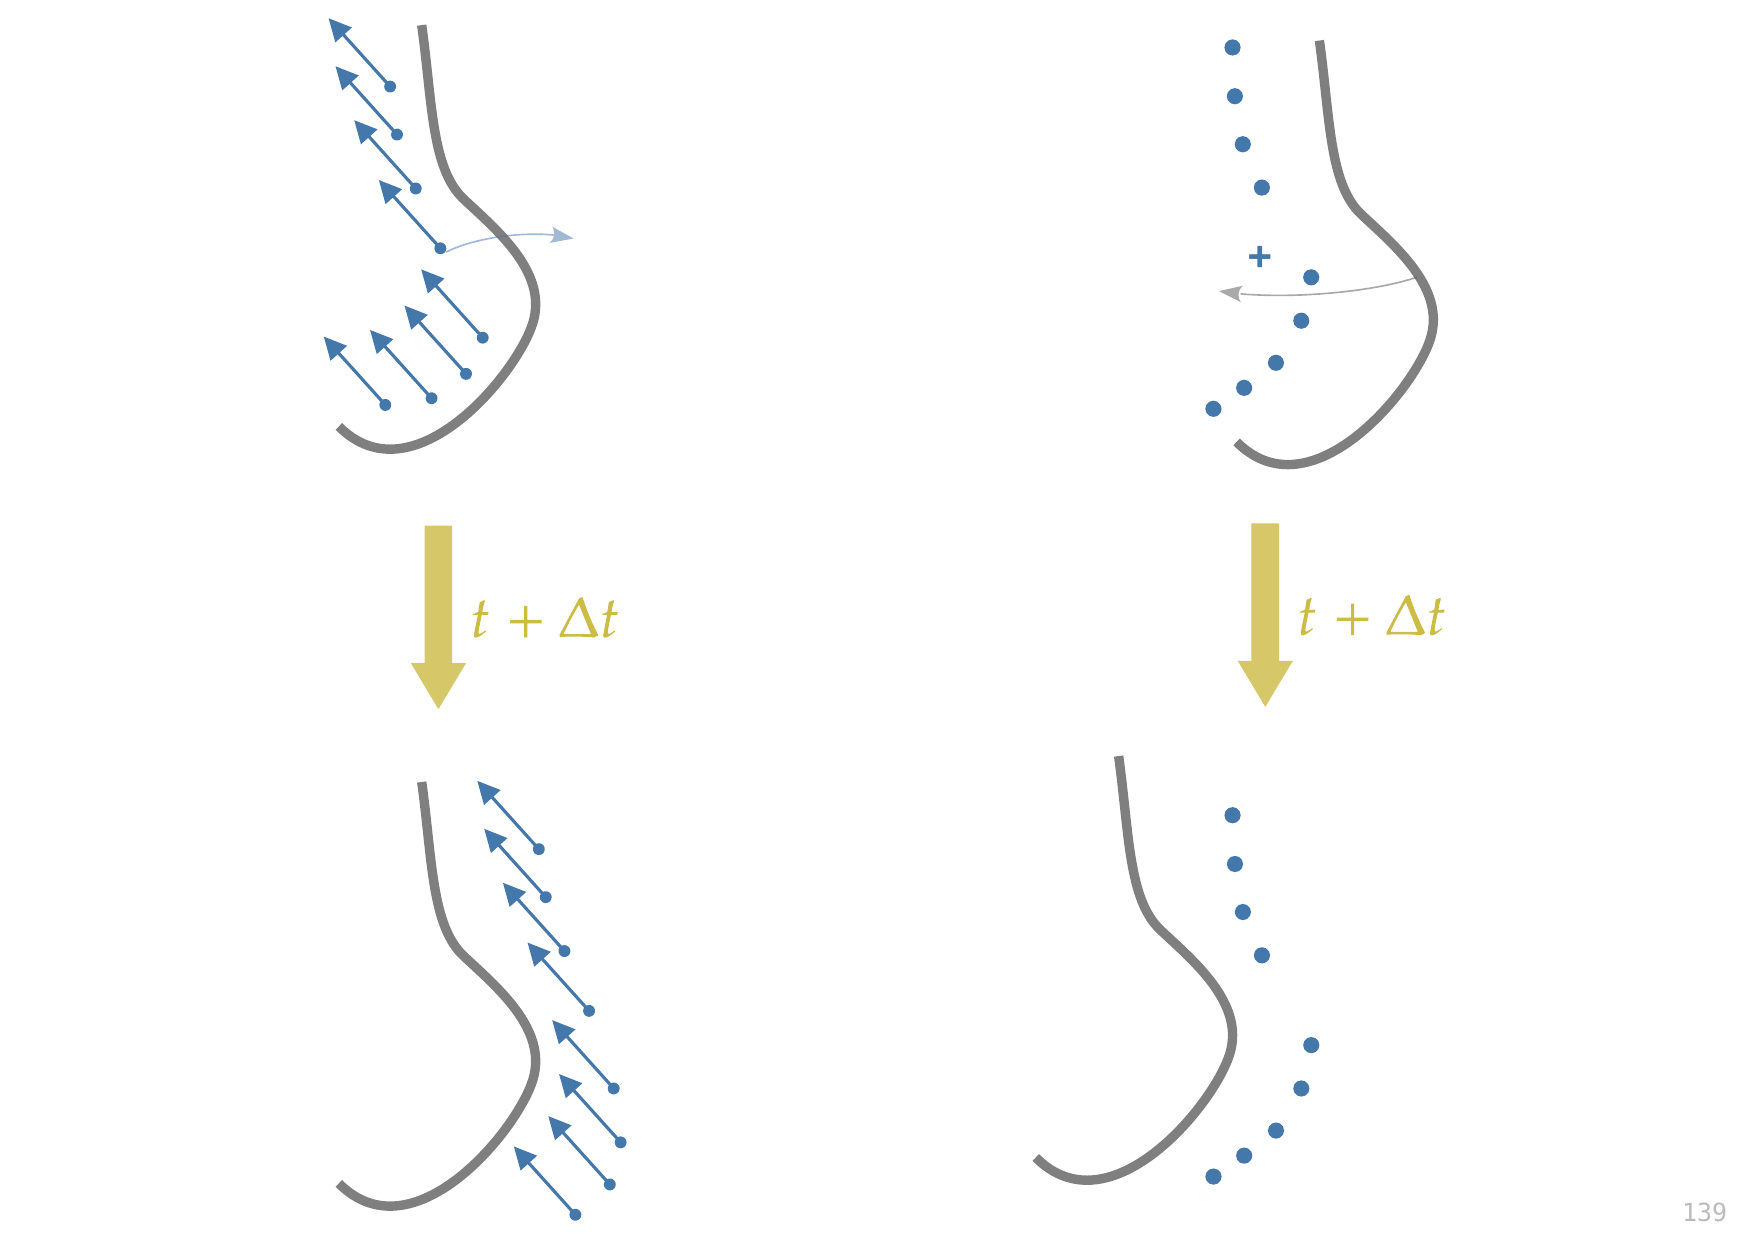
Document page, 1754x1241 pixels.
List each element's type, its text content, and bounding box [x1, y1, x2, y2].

text_box [1236, 379, 1253, 396]
text_box [472, 600, 489, 638]
text_box [510, 605, 542, 638]
text_box [1226, 88, 1243, 105]
text_box [602, 600, 618, 638]
text_box [1293, 312, 1310, 329]
text_box [1267, 354, 1285, 371]
text_box + [1232, 218, 1289, 278]
text_box [1237, 523, 1293, 707]
text_box [1224, 807, 1241, 824]
text_box [1234, 903, 1251, 921]
text_box [1303, 269, 1320, 286]
text_box [1205, 1168, 1222, 1185]
text_box [1224, 39, 1241, 56]
text_box [410, 525, 467, 710]
text_box [1205, 400, 1222, 417]
text_box [1236, 1147, 1253, 1164]
text_box [559, 597, 598, 638]
text_box [1253, 179, 1271, 196]
text_box [1386, 594, 1425, 636]
text_box [1253, 947, 1271, 964]
text_box [1234, 136, 1251, 153]
text_box [1267, 1122, 1285, 1139]
text_box [1429, 597, 1445, 636]
text_box [1293, 1080, 1310, 1097]
text_box [1303, 1037, 1320, 1054]
text_box [1336, 603, 1369, 636]
text_box [1299, 597, 1316, 636]
text_box [1226, 855, 1244, 873]
